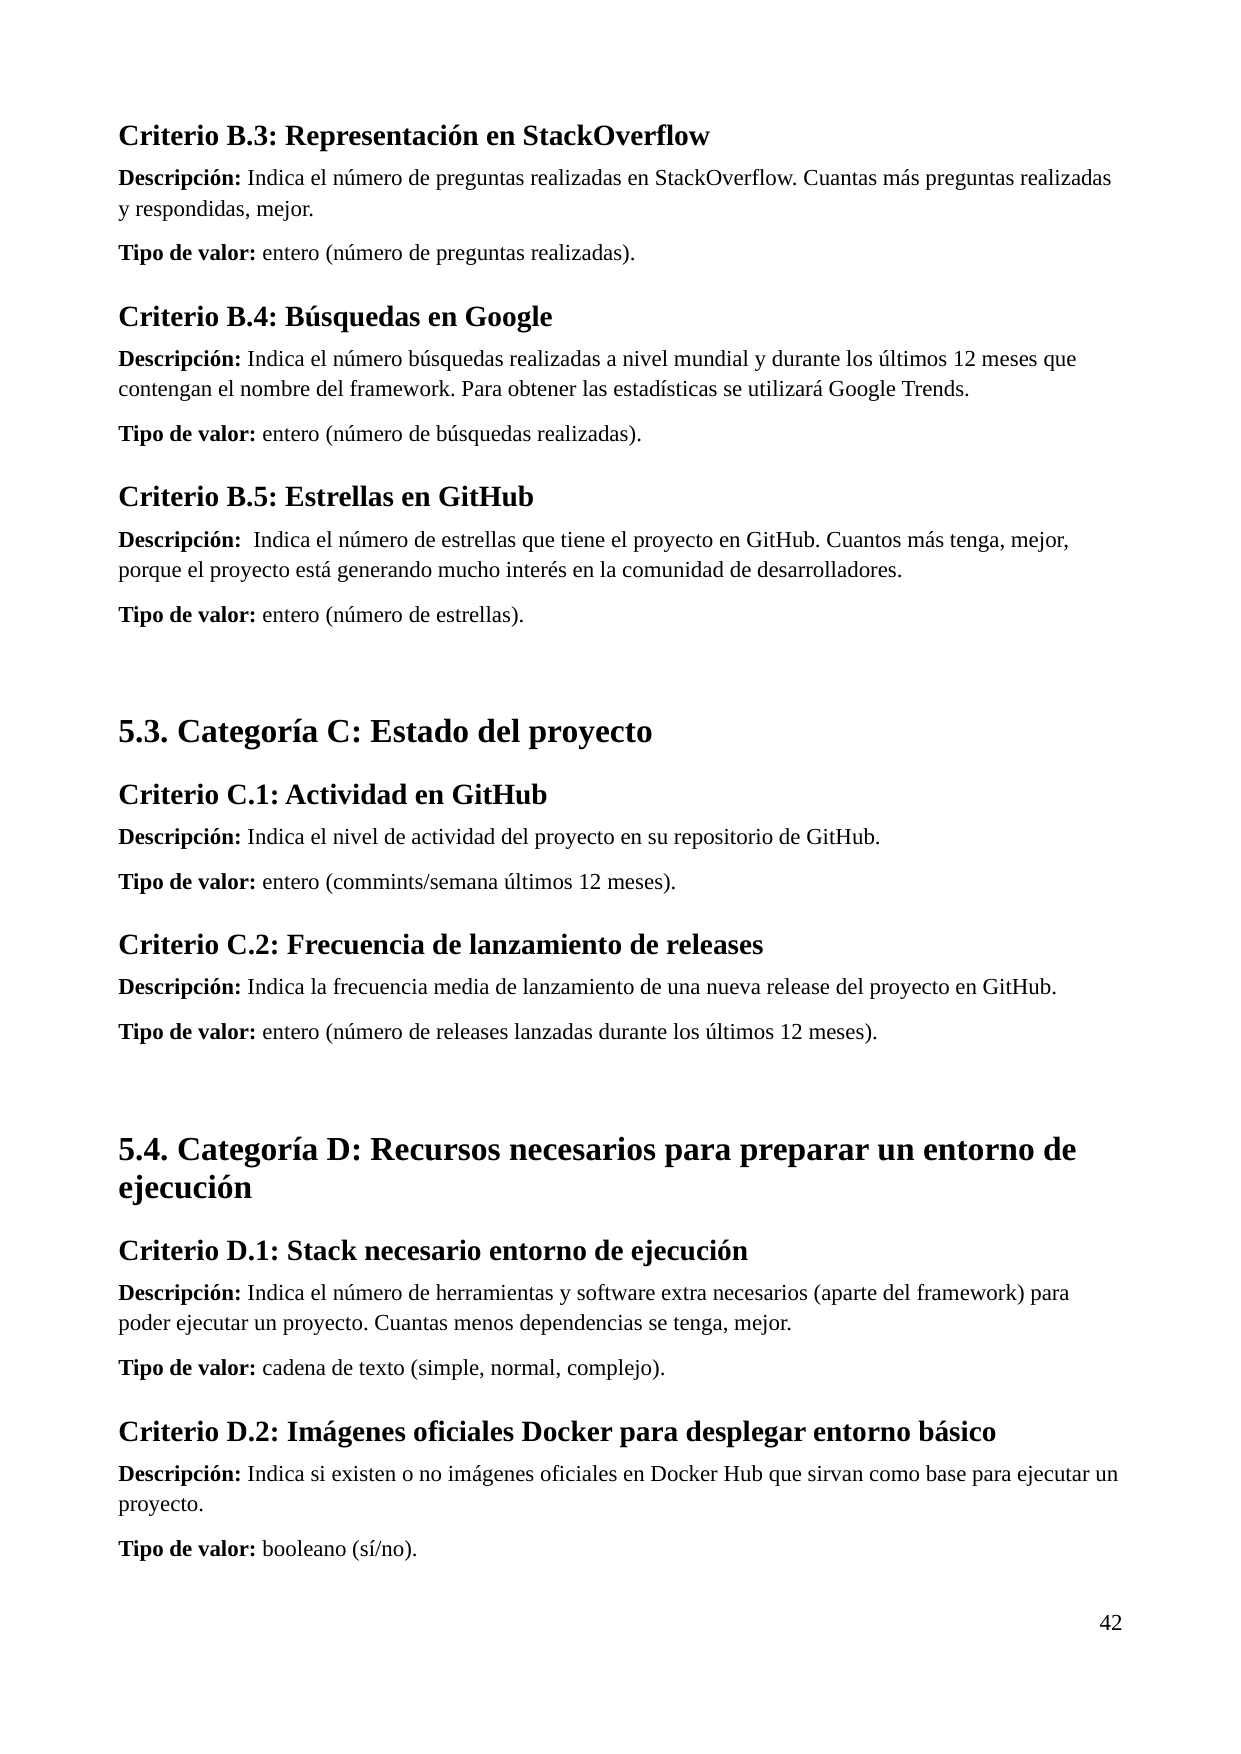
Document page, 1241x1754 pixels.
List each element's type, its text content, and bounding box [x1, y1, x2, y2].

subtitle Criterio C.2: Frecuencia de lanzamiento de releases [118, 927, 1122, 961]
subtitle 5.4. Categoría D: Recursos necesarios para preparar un entorno de ejecución [118, 1129, 1122, 1206]
subtitle 5.3. Categoría C: Estado del proyecto [118, 711, 1122, 750]
text Descripción: Indica si existen o no imágenes oficiales en Docker Hub que sirvan como base para ejecutar un proyecto. [118, 1460, 1122, 1516]
text Descripción: Indica el nivel de actividad del proyecto en su repositorio de GitHub. [118, 823, 1122, 849]
subtitle Criterio C.1: Actividad en GitHub [118, 777, 1122, 811]
text Tipo de valor: cadena de texto (simple, normal, complejo). [118, 1354, 1122, 1381]
text Descripción: Indica el número de preguntas realizadas en StackOverflow. Cuantas más preguntas realizadas y respondidas, mejor. [118, 164, 1122, 221]
text Descripción: Indica el número de herramientas y software extra necesarios (aparte del framework) para poder ejecutar un proyecto. Cuantas menos dependencias se tenga, mejor. [118, 1279, 1122, 1336]
text Tipo de valor: entero (número de búsquedas realizadas). [118, 420, 1122, 446]
text Descripción: Indica el número búsquedas realizadas a nivel mundial y durante los últimos 12 meses que contengan el nombre del framework. Para obtener las estadísticas se utilizará Google Trends. [118, 345, 1122, 402]
text Tipo de valor: entero (número de preguntas realizadas). [118, 239, 1122, 266]
text Tipo de valor: entero (número de estrellas). [118, 601, 1122, 627]
text Tipo de valor: booleano (sí/no). [118, 1535, 1122, 1561]
subtitle Criterio B.4: Búsquedas en Google [118, 299, 1122, 332]
text Descripción: Indica el número de estrellas que tiene el proyecto en GitHub. Cuantos más tenga, mejor, porque el proyecto está generando mucho interés en la comunidad de desarrolladores. [118, 526, 1122, 582]
subtitle Criterio D.2: Imágenes oficiales Docker para desplegar entorno básico [118, 1414, 1122, 1447]
text Tipo de valor: entero (commints/semana últimos 12 meses). [118, 868, 1122, 894]
subtitle Criterio D.1: Stack necesario entorno de ejecución [118, 1233, 1122, 1267]
subtitle Criterio B.3: Representación en StackOverflow [118, 118, 1122, 152]
text Descripción: Indica la frecuencia media de lanzamiento de una nueva release del proyecto en GitHub. [118, 973, 1122, 1000]
subtitle Criterio B.5: Estrellas en GitHub [118, 479, 1122, 513]
text Tipo de valor: entero (número de releases lanzadas durante los últimos 12 meses). [118, 1018, 1122, 1044]
